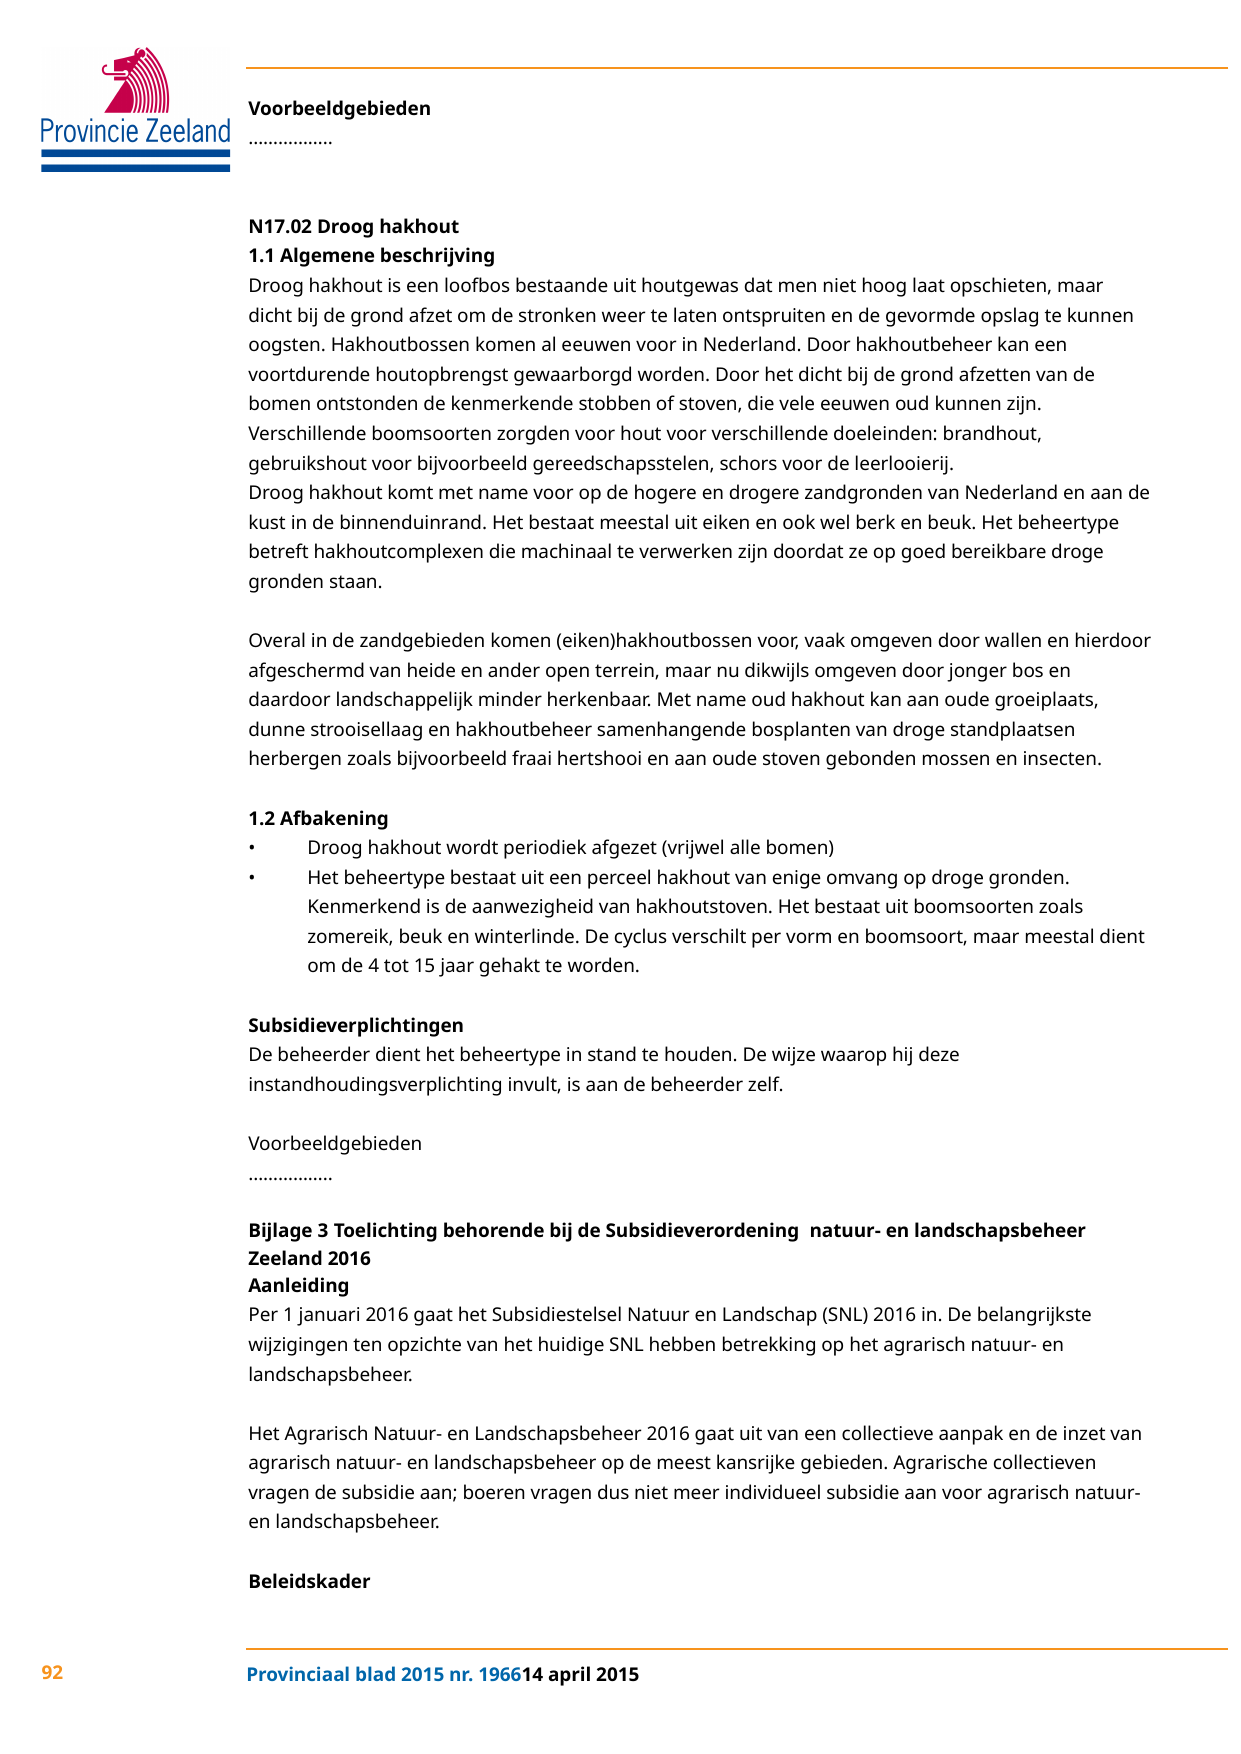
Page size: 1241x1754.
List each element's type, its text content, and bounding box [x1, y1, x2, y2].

text Voorbeeldgebieden [248, 95, 1152, 121]
text 1.2 Afbakening [248, 805, 1152, 831]
text Subsidieverplichtingen [248, 1012, 1152, 1038]
text …………….. [248, 1160, 1152, 1186]
text Bijlage 3 Toelichting behorende bij de Subsidieverordening natuur- en landschapsbeheer Zeeland 2016 [248, 1215, 1152, 1272]
text Het Agrarisch Natuur- en Landschapsbeheer 2016 gaat uit van een collectieve aanpak en de inzet van agrarisch natuur- en landschapsbeheer op de meest kansrijke gebieden. Agrarische collectieven vragen de subsidie aan; boeren vragen dus niet meer individueel subsidie aan voor agrarisch natuur- en landschapsbeheer. [248, 1420, 1152, 1534]
text Per 1 januari 2016 gaat het Subsidiestelsel Natuur en Landschap (SNL) 2016 in. De belangrijkste wijzigingen ten opzichte van het huidige SNL hebben betrekking op het agrarisch natuur- en landschapsbeheer. [248, 1302, 1152, 1386]
text De beheerder dient het beheertype in stand te houden. De wijze waarop hij deze instandhoudingsverplichting invult, is aan de beheerder zelf. [248, 1041, 1152, 1097]
picture [41, 47, 231, 172]
list Droog hakhout wordt periodiek afgezet (vrijwel alle bomen) [248, 834, 1152, 860]
text Droog hakhout is een loofbos bestaande uit houtgewas dat men niet hoog laat opschieten, maar dicht bij de grond afzet om de stronken weer te laten ontspruiten en de gevormde opslag te kunnen oogsten. Hakhoutbossen komen al eeuwen voor in Nederland. Door hakhoutbeheer kan een voortdurende houtopbrengst gewaarborgd worden. Door het dicht bij de grond afzetten van de bomen ontstonden de kenmerkende stobben of stoven, die vele eeuwen oud kunnen zijn. Verschillende boomsoorten zorgden voor hout voor verschillende doeleinden: brandhout, gebruikshout voor bijvoorbeeld gereedschapsstelen, schors voor de leerlooierij. [248, 272, 1152, 476]
text Beleidskader [248, 1568, 1152, 1593]
text …………….. [248, 124, 1152, 150]
text 1.1 Algemene beschrijving [248, 243, 1152, 268]
text N17.02 Droog hakhout [248, 213, 1152, 239]
text Droog hakhout komt met name voor op de hogere en drogere zandgronden van Nederland en aan de kust in de binnenduinrand. Het bestaat meestal uit eiken en ook wel berk en beuk. Het beheertype betreft hakhoutcomplexen die machinaal te verwerken zijn doordat ze op goed bereikbare droge gronden staan. [248, 479, 1152, 594]
text Voorbeeldgebieden [248, 1130, 1152, 1156]
text Aanleiding [248, 1272, 1152, 1298]
text Overal in de zandgebieden komen (eiken)hakhoutbossen voor, vaak omgeven door wallen en hierdoor afgeschermd van heide en ander open terrein, maar nu dikwijls omgeven door jonger bos en daardoor landschappelijk minder herkenbaar. Met name oud hakhout kan aan oude groeiplaats, dunne strooisellaag en hakhoutbeheer samenhangende bosplanten van droge standplaatsen herbergen zoals bijvoorbeeld fraai hertshooi en aan oude stoven gebonden mossen en insecten. [248, 627, 1152, 771]
list Het beheertype bestaat uit een perceel hakhout van enige omvang op droge gronden. Kenmerkend is de aanwezigheid van hakhoutstoven. Het bestaat uit boomsoorten zoals zomereik, beuk en winterlinde. De cyclus verschilt per vorm en boomsoort, maar meestal dient om de 4 tot 15 jaar gehakt te worden. [248, 864, 1152, 978]
